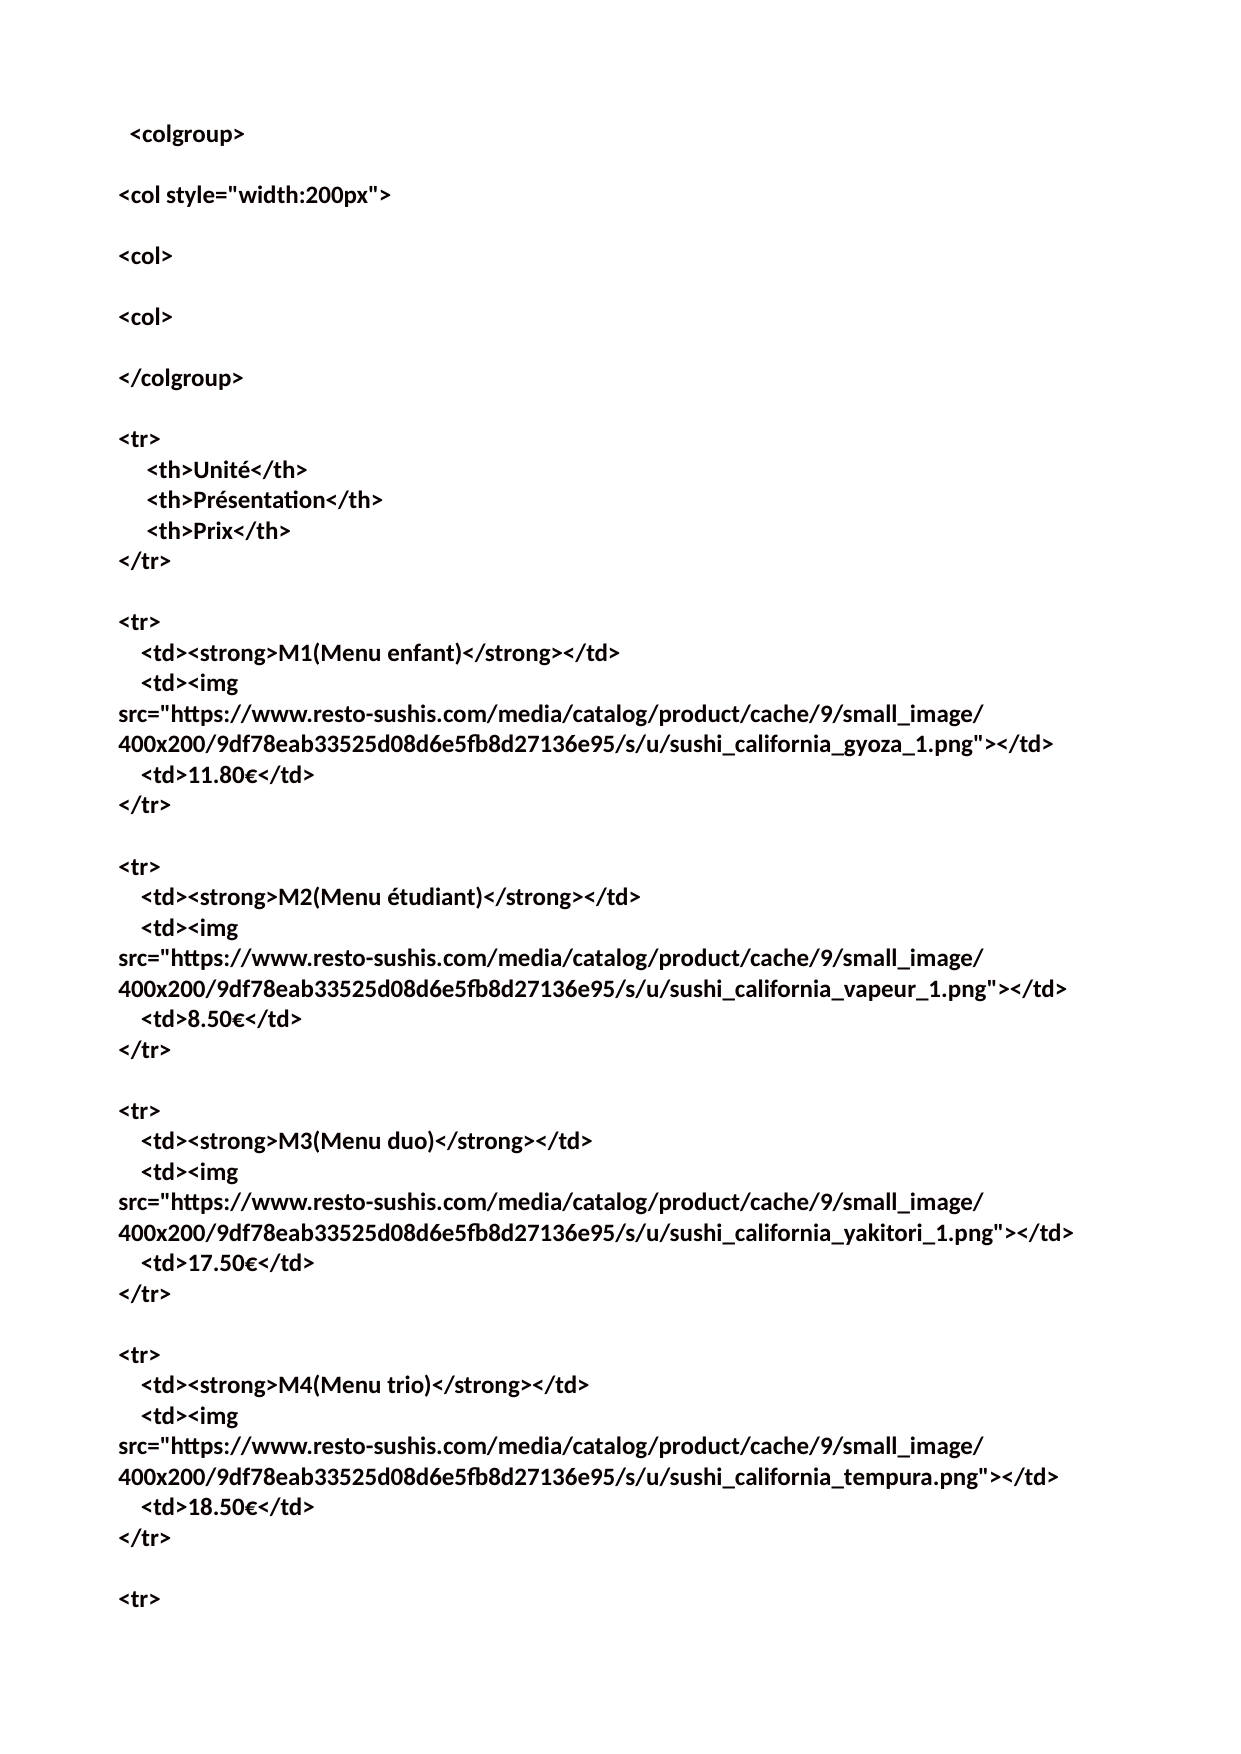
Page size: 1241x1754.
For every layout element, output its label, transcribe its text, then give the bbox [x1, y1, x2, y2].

text <td><img src="https://www.resto-sushis.com/media/catalog/product/cache/9/small_image/400x200/9df78eab33525d08d6e5fb8d27136e95/s/u/sushi_california_gyoza_1.png"></td> [118, 667, 1122, 759]
text </colgroup> [118, 362, 1122, 393]
text <td>11.80€</td> [118, 759, 1122, 789]
text <td><img src="https://www.resto-sushis.com/media/catalog/product/cache/9/small_image/400x200/9df78eab33525d08d6e5fb8d27136e95/s/u/sushi_california_yakitori_1.png"></td> [118, 1156, 1122, 1247]
text <col> [118, 301, 1122, 332]
text <tr> [118, 851, 1122, 881]
text <td><img src="https://www.resto-sushis.com/media/catalog/product/cache/9/small_image/400x200/9df78eab33525d08d6e5fb8d27136e95/s/u/sushi_california_tempura.png"></td> [118, 1400, 1122, 1492]
text <td>17.50€</td> [118, 1247, 1122, 1278]
text <td><strong>M1(Menu enfant)</strong></td> [118, 637, 1122, 667]
text <tr> [118, 606, 1122, 637]
text </tr> [118, 1522, 1122, 1553]
text <tr> [118, 1583, 1122, 1614]
text <td><strong>M2(Menu étudiant)</strong></td> [118, 881, 1122, 912]
text <tr> [118, 1095, 1122, 1125]
text </tr> [118, 789, 1122, 820]
text </tr> [118, 1034, 1122, 1064]
text <tr> [118, 423, 1122, 454]
text </tr> [118, 545, 1122, 576]
text <td><strong>M3(Menu duo)</strong></td> [118, 1125, 1122, 1156]
text <td>8.50€</td> [118, 1003, 1122, 1034]
text <tr> [118, 1339, 1122, 1369]
text </tr> [118, 1278, 1122, 1308]
text <th>Unité</th> [118, 454, 1122, 484]
text <col style="width:200px"> [118, 179, 1122, 210]
text <td><img src="https://www.resto-sushis.com/media/catalog/product/cache/9/small_image/400x200/9df78eab33525d08d6e5fb8d27136e95/s/u/sushi_california_vapeur_1.png"></td> [118, 912, 1122, 1003]
text <th>Présentation</th> [118, 484, 1122, 515]
text <colgroup> [118, 118, 1122, 149]
text <th>Prix</th> [118, 515, 1122, 545]
text <td>18.50€</td> [118, 1492, 1122, 1522]
text <col> [118, 240, 1122, 271]
text <td><strong>M4(Menu trio)</strong></td> [118, 1369, 1122, 1400]
